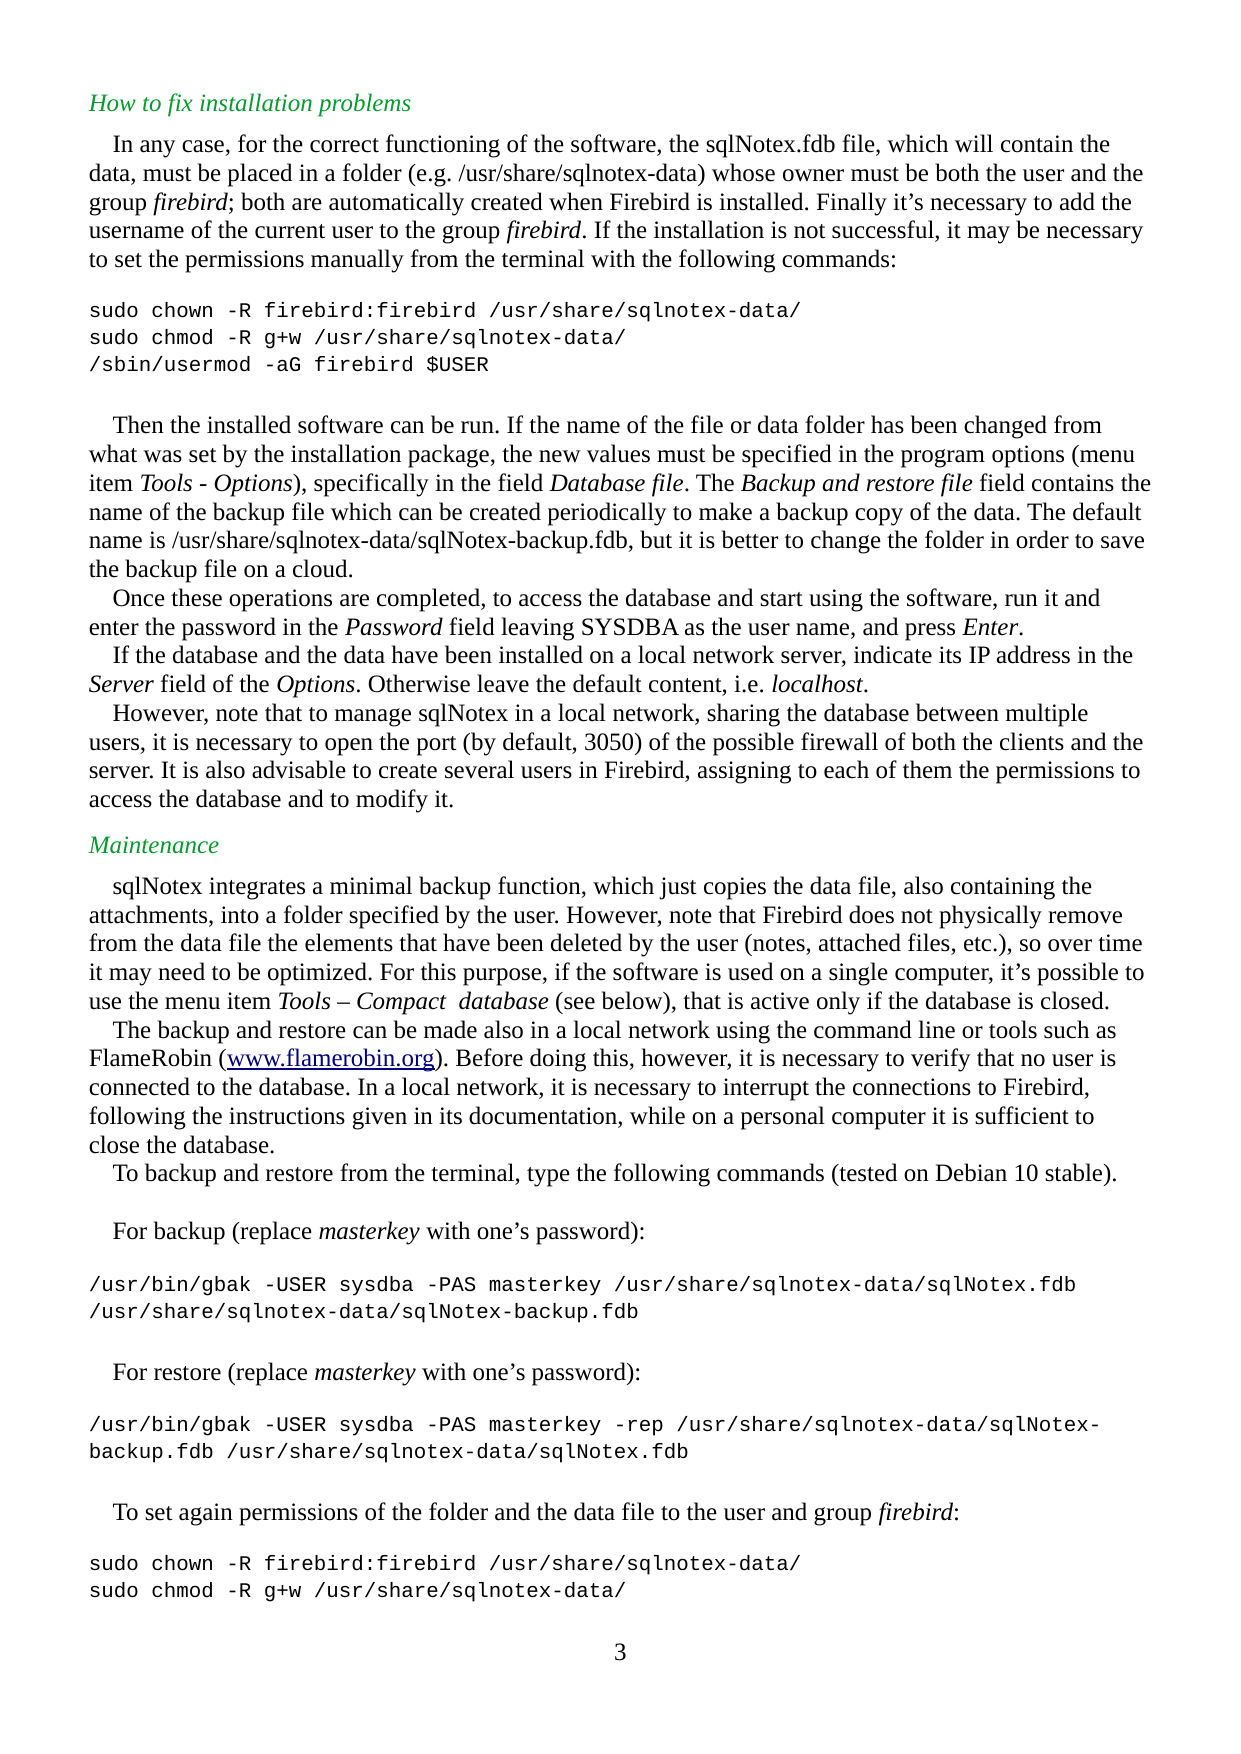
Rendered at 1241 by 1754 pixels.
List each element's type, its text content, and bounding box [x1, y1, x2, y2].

text To set again permissions of the folder and the data file to the user and group firebird: [88, 1497, 1152, 1526]
text sudo chown -R firebird:firebird /usr/share/sqlnotex-data/ [88, 300, 1152, 324]
text In any case, for the correct functioning of the software, the sqlNotex.fdb file, which will contain the data, must be placed in a folder (e.g. /usr/share/sqlnotex-data) whose owner must be both the user and the group firebird; both are automatically created when Firebird is installed. Finally it’s necessary to add the username of the current user to the group firebird. If the installation is not successful, it may be necessary to set the permissions manually from the terminal with the following commands: [88, 129, 1152, 273]
subtitle Maintenance [88, 831, 1152, 859]
text To backup and restore from the terminal, type the following commands (tested on Debian 10 stable). [88, 1158, 1152, 1187]
text Then the installed software can be run. If the name of the file or data folder has been changed from what was set by the installation package, the new values must be specified in the program options (menu item Tools - Options), specifically in the field Database file. The Backup and restore file field contains the name of the backup file which can be created periodically to make a backup copy of the data. The default name is /usr/share/sqlnotex-data/sqlNotex-backup.fdb, but it is better to change the folder in order to save the backup file on a cloud. [88, 410, 1152, 583]
text sqlNotex integrates a minimal backup function, which just copies the data file, also containing the attachments, into a folder specified by the user. However, note that Firebird does not physically remove from the data file the elements that have been deleted by the user (notes, attached files, etc.), so over time it may need to be optimized. For this purpose, if the software is used on a single computer, it’s possible to use the menu item Tools – Compact database (see below), that is active only if the database is closed. [88, 871, 1152, 1015]
text sudo chown -R firebird:firebird /usr/share/sqlnotex-data/ [88, 1553, 1152, 1577]
text If the database and the data have been installed on a local network server, indicate its IP address in the Server field of the Options. Otherwise leave the default content, i.e. localhost. [88, 640, 1152, 698]
text /usr/bin/gbak -USER sysdba -PAS masterkey -rep /usr/share/sqlnotex-data/sqlNotex-backup.fdb /usr/share/sqlnotex-data/sqlNotex.fdb [88, 1414, 1152, 1465]
text sudo chmod -R g+w /usr/share/sqlnotex-data/ [88, 327, 1152, 351]
text sudo chmod -R g+w /usr/share/sqlnotex-data/ [88, 1580, 1152, 1604]
text /sbin/usermod -aG firebird $USER [88, 354, 1152, 378]
text For restore (replace masterkey with one’s password): [88, 1357, 1152, 1385]
text However, note that to manage sqlNotex in a local network, sharing the database between multiple users, it is necessary to open the port (by default, 3050) of the possible firewall of both the clients and the server. It is also advisable to create several users in Firebird, assigning to each of them the permissions to access the database and to modify it. [88, 698, 1152, 813]
text For backup (replace masterkey with one’s password): [88, 1216, 1152, 1245]
text /usr/bin/gbak -USER sysdba -PAS masterkey /usr/share/sqlnotex-data/sqlNotex.fdb /usr/share/sqlnotex-data/sqlNotex-backup.fdb [88, 1273, 1152, 1324]
text The backup and restore can be made also in a local network using the command line or tools such as FlameRobin (www.flamerobin.org). Before doing this, however, it is necessary to verify that no user is connected to the database. In a local network, it is necessary to interrupt the connections to Firebird, following the instructions given in its documentation, while on a personal computer it is sufficient to close the database. [88, 1015, 1152, 1158]
subtitle How to fix installation problems [88, 88, 1152, 117]
text Once these operations are completed, to access the database and start using the software, run it and enter the password in the Password field leaving SYSDBA as the user name, and press Enter. [88, 583, 1152, 640]
